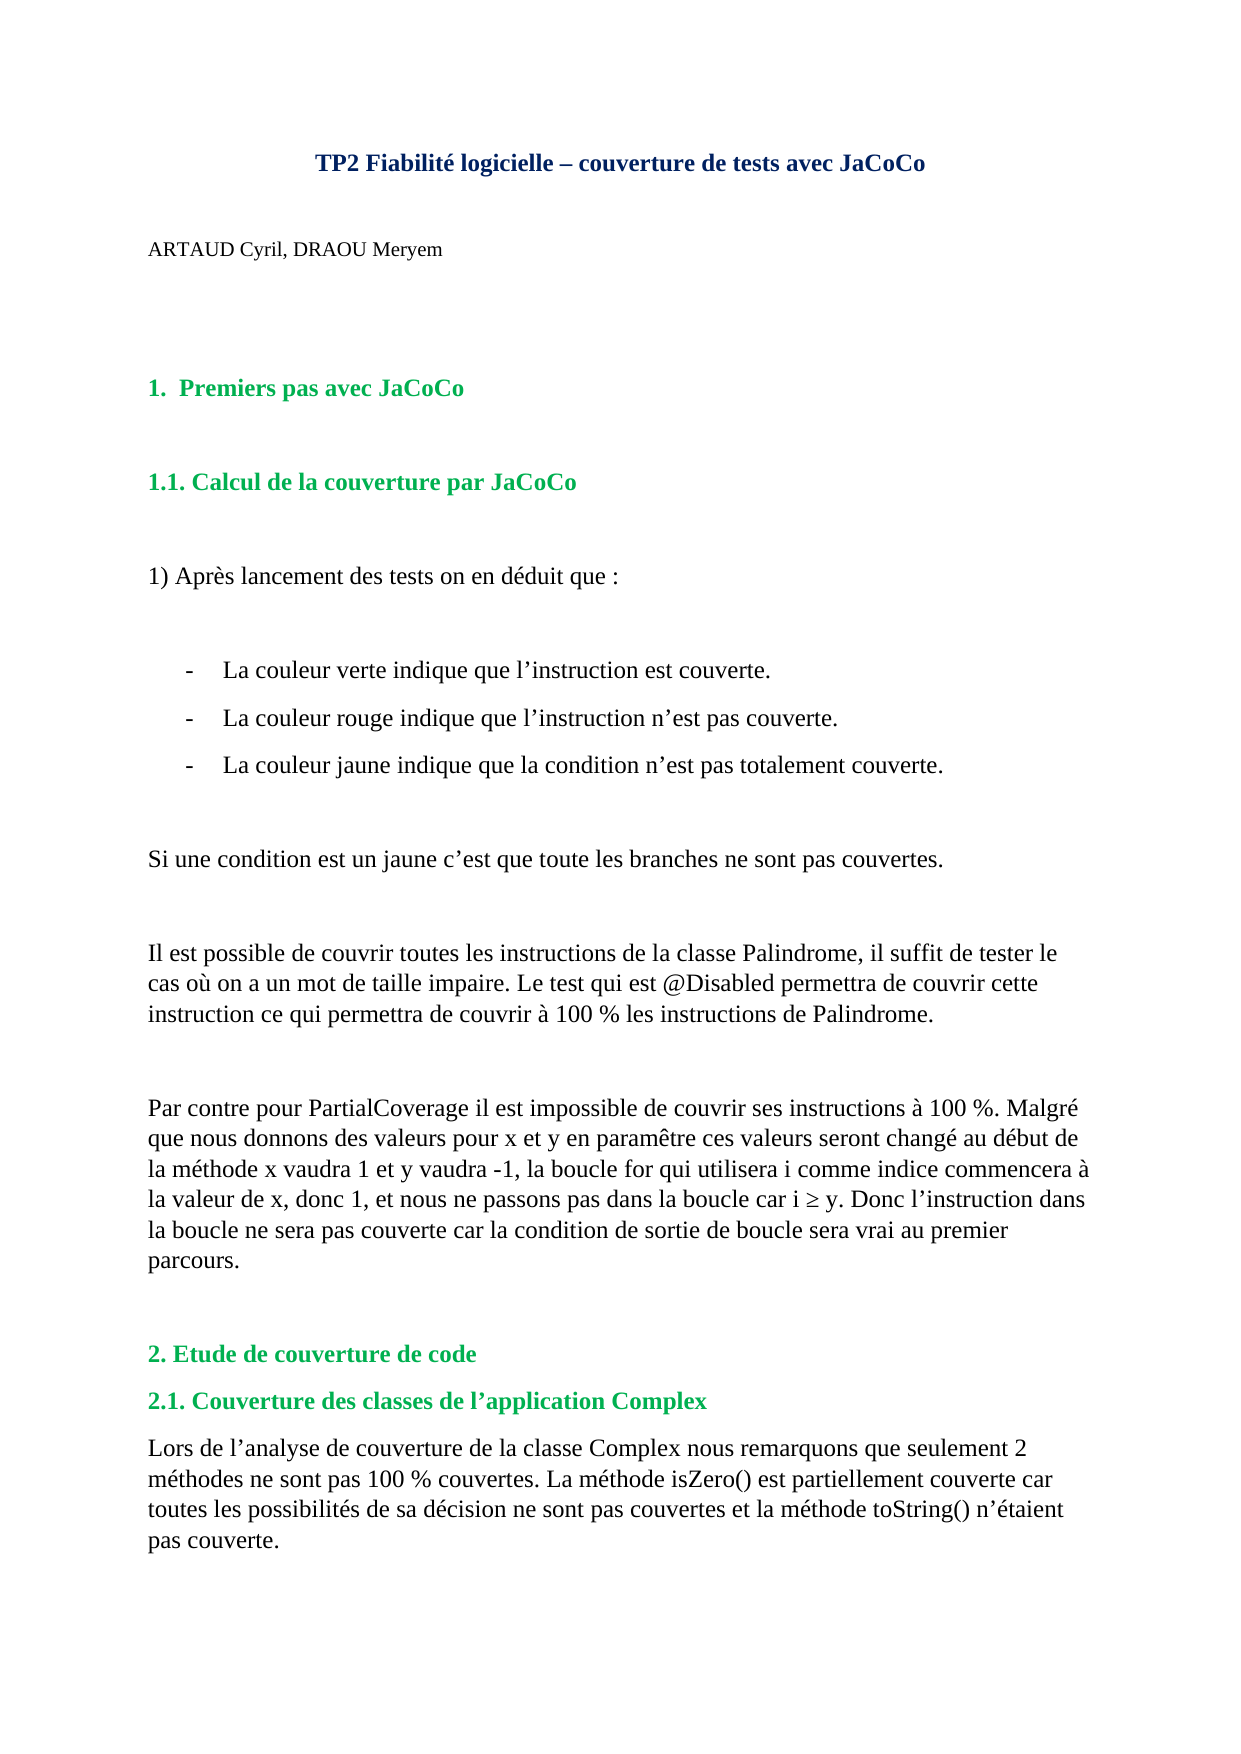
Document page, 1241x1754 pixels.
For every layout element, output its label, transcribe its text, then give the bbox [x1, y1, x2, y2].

list La couleur verte indique que l’instruction est couverte. [185, 656, 1093, 684]
text Lors de l’analyse de couverture de la classe Complex nous remarquons que seulement 2 méthodes ne sont pas 100 % couvertes. La méthode isZero() est partiellement couverte car toutes les possibilités de sa décision ne sont pas couvertes et la méthode toString() n’étaient pas couverte. [148, 1433, 1093, 1553]
text 2. Etude de couverture de code [148, 1339, 1093, 1368]
text ARTAUD Cyril, DRAOU Meryem [148, 237, 1093, 261]
list Par contre pour PartialCoverage il est impossible de couvrir ses instructions à 100 %. Malgré que nous donnons des valeurs pour x et y en paramêtre ces valeurs seront changé au début de la méthode x vaudra 1 et y vaudra -1, la boucle for qui utilisera i comme indice commencera à la valeur de x, donc 1, et nous ne passons pas dans la boucle car i ≥ y. Donc l’instruction dans la boucle ne sera pas couverte car la condition de sortie de boucle sera vrai au premier parcours. [148, 1093, 1093, 1274]
list 1) Après lancement des tests on en déduit que : [148, 561, 1093, 590]
list Il est possible de couvrir toutes les instructions de la classe Palindrome, il suffit de tester le cas où on a un mot de taille impaire. Le test qui est @Disabled permettra de couvrir cette instruction ce qui permettra de couvrir à 100 % les instructions de Palindrome. [148, 938, 1093, 1028]
list 1. Premiers pas avec JaCoCo [148, 373, 1093, 402]
list La couleur jaune indique que la condition n’est pas totalement couverte. [185, 750, 1093, 778]
text TP2 Fiabilité logicielle – couverture de tests avec JaCoCo [148, 148, 1093, 176]
list Si une condition est un jaune c’est que toute les branches ne sont pas couvertes. [148, 844, 1093, 873]
list 1.1. Calcul de la couverture par JaCoCo [148, 467, 1093, 496]
text 2.1. Couverture des classes de l’application Complex [148, 1386, 1093, 1415]
list La couleur rouge indique que l’instruction n’est pas couverte. [185, 703, 1093, 731]
